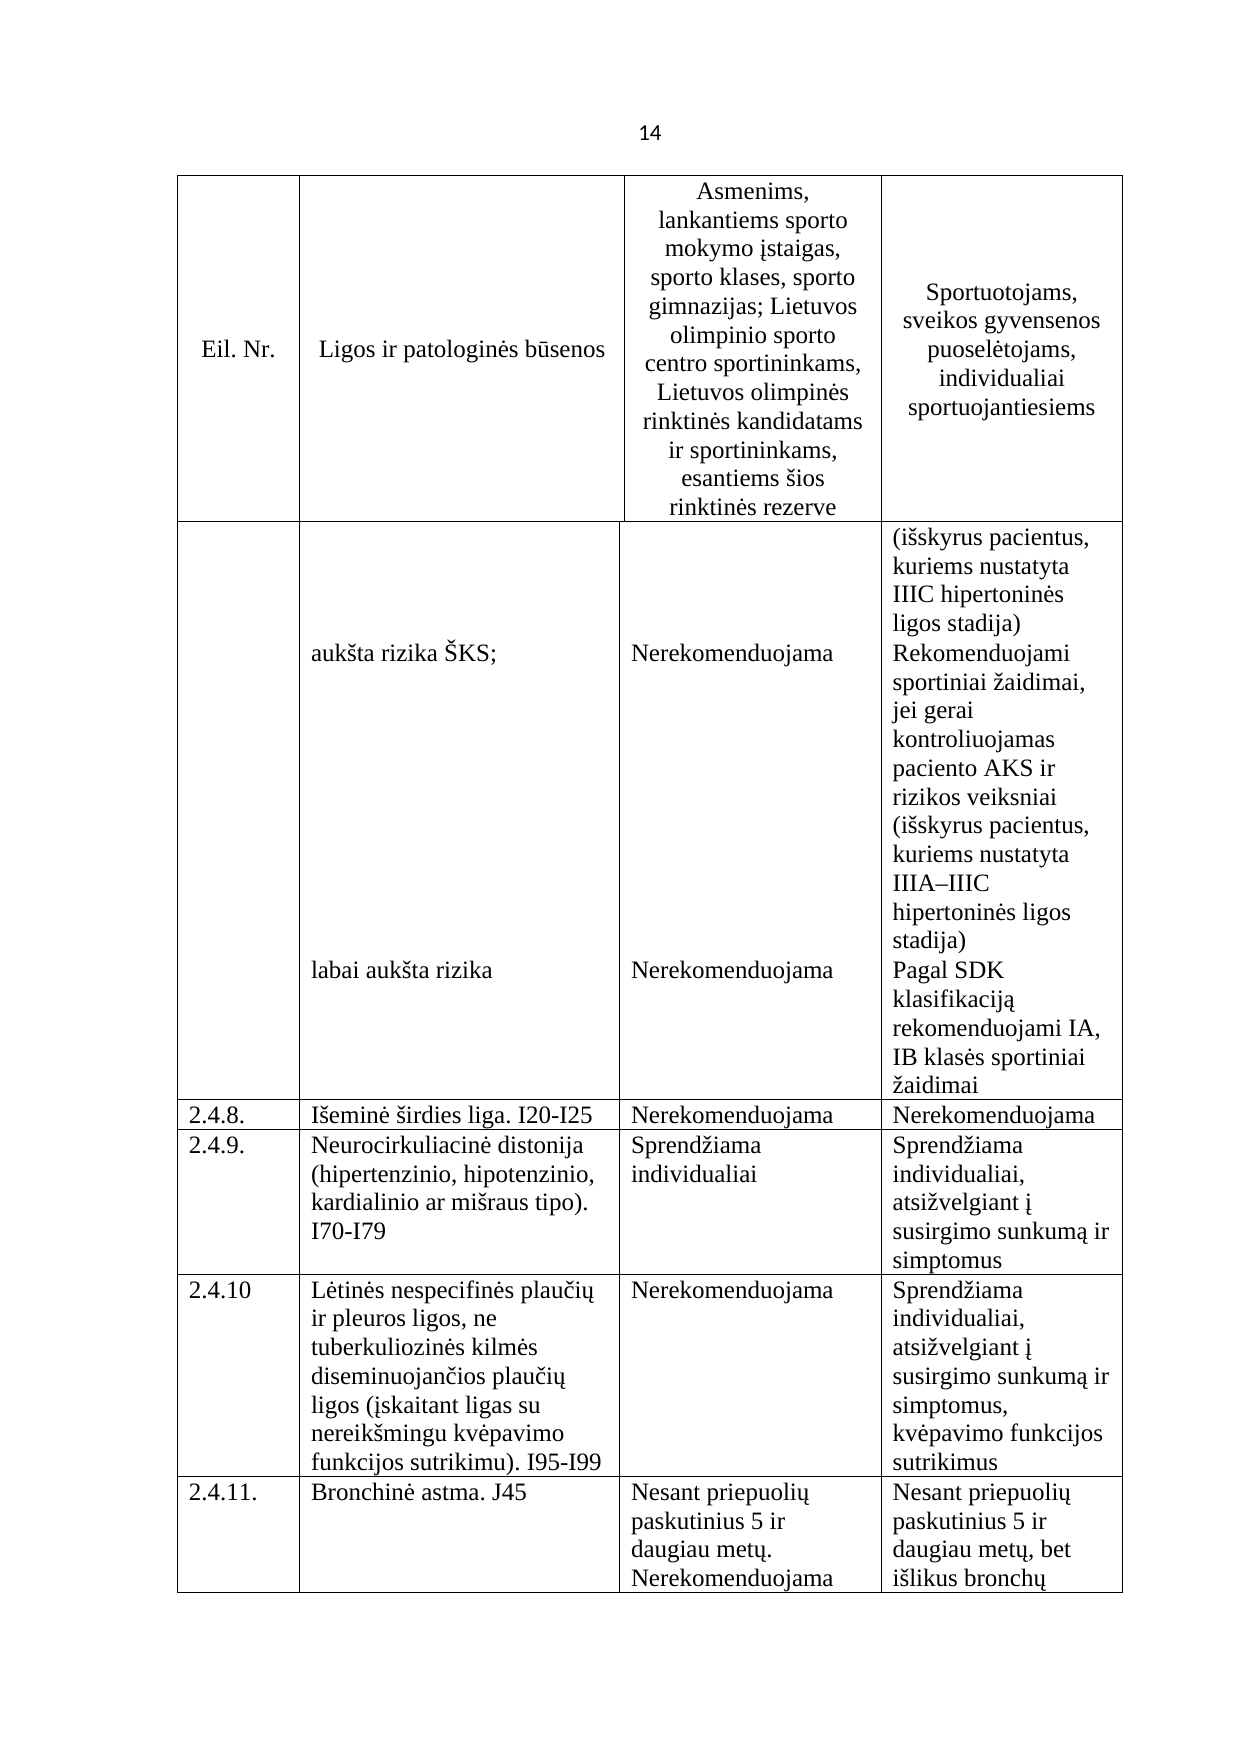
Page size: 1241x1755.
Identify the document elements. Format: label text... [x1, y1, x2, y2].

table_cell aukšta rizika ŠKS; [300, 637, 619, 954]
table_cell Lėtinės nespecifinės plaučių ir pleuros ligos, ne tuberkuliozinės kilmės diseminuojančios plaučių ligos (įskaitant ligas su nereikšmingu kvėpavimo funkcijos sutrikimu). I95-I99 [300, 1275, 619, 1476]
table_cell [300, 522, 619, 637]
table_cell [178, 522, 299, 1099]
table_header Asmenims, lankantiems sporto mokymo įstaigas, sporto klases, sporto gimnazijas; Lietuvos olimpinio sporto centro sportininkams, Lietuvos olimpinės rinktinės kandidatams ir sportininkams, esantiems šios rinktinės rezerve [625, 176, 881, 521]
table_cell Nerekomenduojama [620, 1100, 881, 1129]
table_cell Nerekomenduojama [620, 1275, 881, 1476]
table_cell Nerekomenduojama [882, 1100, 1122, 1129]
table_header Ligos ir patologinės būsenos [300, 176, 624, 521]
table_cell Rekomenduojami sportiniai žaidimai, jei gerai kontroliuojamas paciento AKS ir rizikos veiksniai (išskyrus pacientus, kuriems nustatyta IIIA–IIIC hipertoninės ligos stadija) [882, 637, 1122, 954]
table_cell 2.4.11. [178, 1477, 299, 1592]
table_cell 2.4.9. [178, 1130, 299, 1274]
table_cell Bronchinė astma. J45 [300, 1477, 619, 1592]
table_cell 2.4.10 [178, 1275, 299, 1476]
table_cell Išeminė širdies liga. I20-I25 [300, 1100, 619, 1129]
table_cell [620, 522, 881, 637]
table_header Eil. Nr. [178, 176, 299, 521]
table_header Sportuotojams, sveikos gyvensenos puoselėtojams, individualiai sportuojantiesiems [882, 176, 1122, 521]
table_cell Sprendžiama individualiai, atsižvelgiant į susirgimo sunkumą ir simptomus [882, 1130, 1122, 1274]
table_cell labai aukšta rizika [300, 954, 619, 1099]
table_cell Neurocirkuliacinė distonija (hipertenzinio, hipotenzinio, kardialinio ar mišraus tipo). I70-I79 [300, 1130, 619, 1274]
table_cell Nerekomenduojama [620, 637, 881, 954]
table_cell (išskyrus pacientus, kuriems nustatyta IIIC hipertoninės ligos stadija) [882, 522, 1122, 637]
table_cell Sprendžiama individualiai, atsižvelgiant į susirgimo sunkumą ir simptomus, kvėpavimo funkcijos sutrikimus [882, 1275, 1122, 1476]
table_cell Nesant priepuolių paskutinius 5 ir daugiau metų, bet išlikus bronchų [882, 1477, 1122, 1592]
table_cell Nesant priepuolių paskutinius 5 ir daugiau metų. Nerekomenduojama [620, 1477, 881, 1592]
table_cell Sprendžiama individualiai [620, 1130, 881, 1274]
table_cell Nerekomenduojama [620, 954, 881, 1099]
table_cell Pagal SDK klasifikaciją rekomenduojami IA, IB klasės sportiniai žaidimai [882, 954, 1122, 1099]
table_cell 2.4.8. [178, 1100, 299, 1129]
